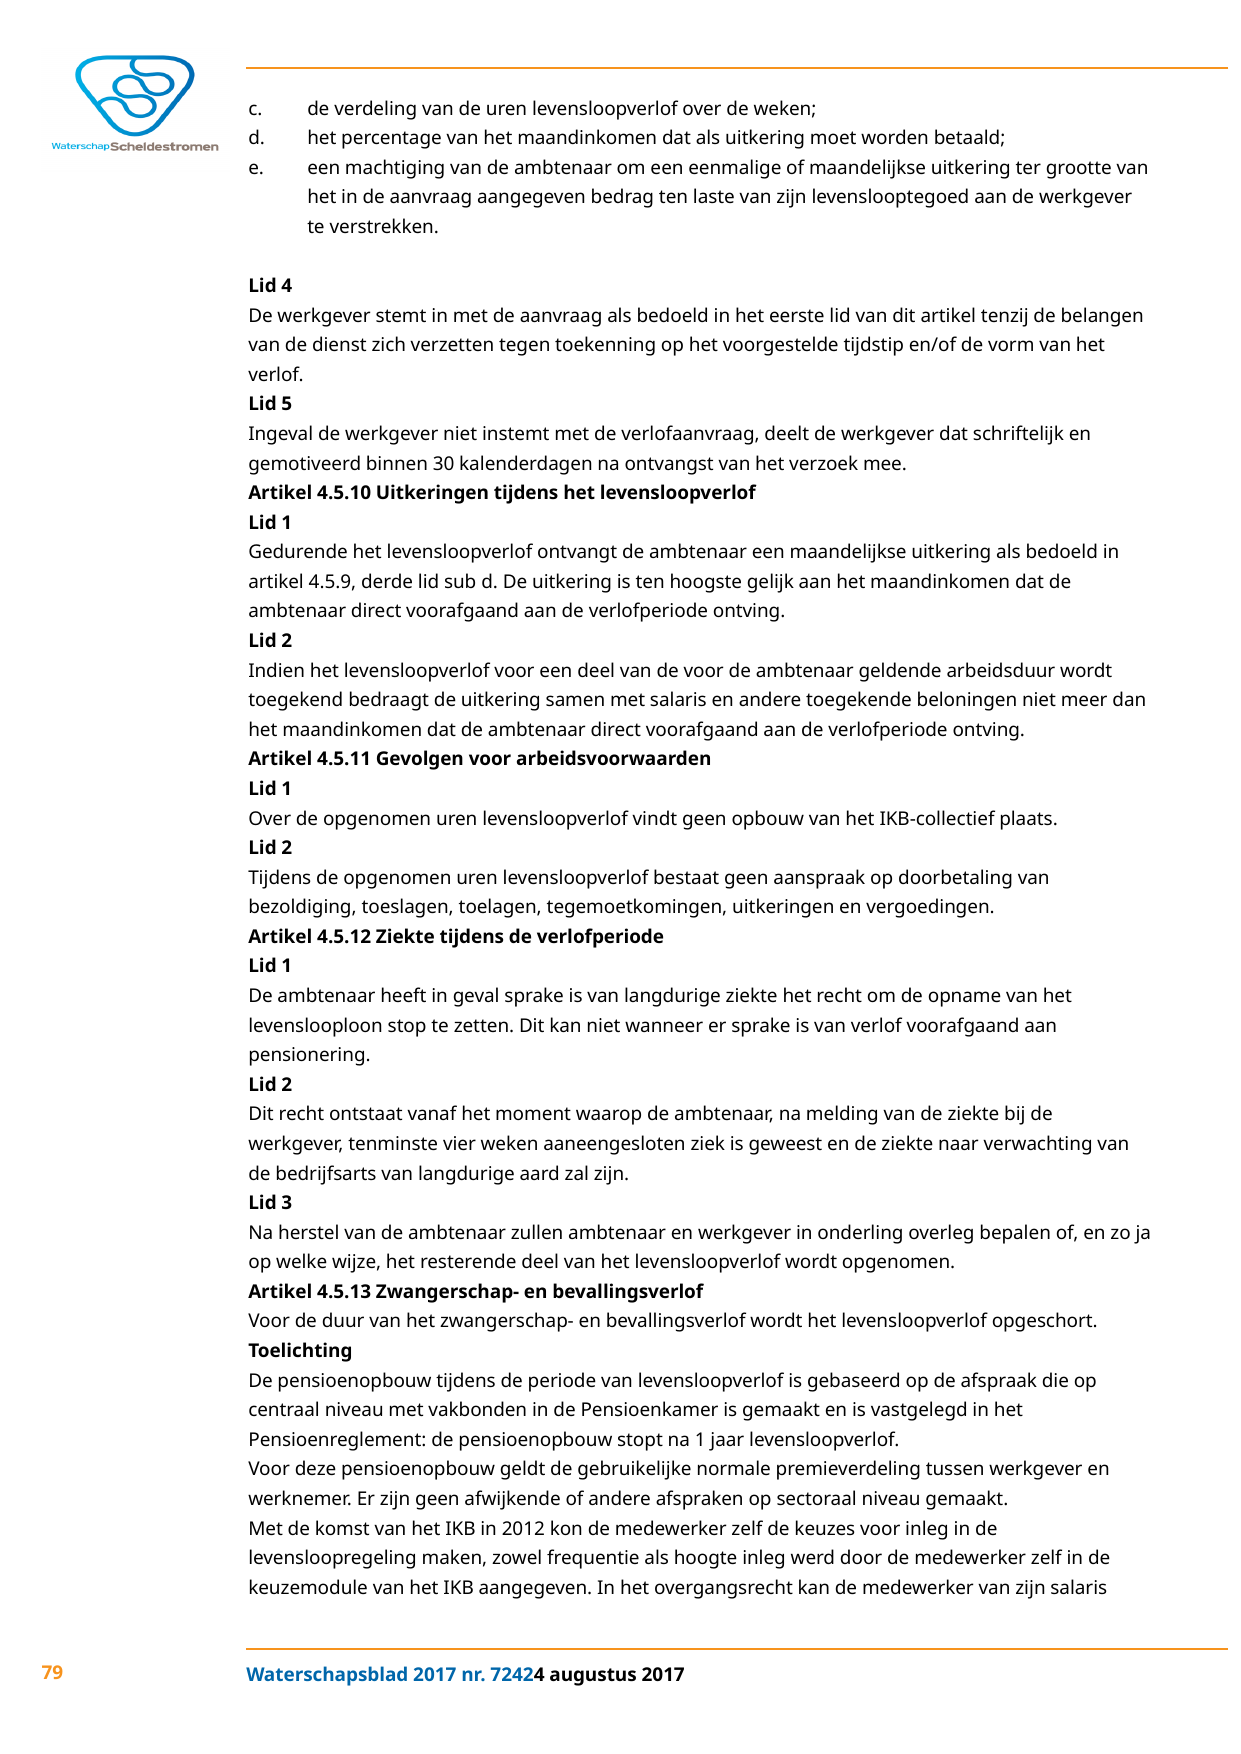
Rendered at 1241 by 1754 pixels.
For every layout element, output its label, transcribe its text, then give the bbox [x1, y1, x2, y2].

text Dit recht ontstaat vanaf het moment waarop de ambtenaar, na melding van de ziekte bij de werkgever, tenminste vier weken aaneengesloten ziek is geweest en de ziekte naar verwachting van de bedrijfsarts van langdurige aard zal zijn. [248, 1101, 1152, 1186]
text Indien het levensloopverlof voor een deel van de voor de ambtenaar geldende arbeidsduur wordt toegekend bedraagt de uitkering samen met salaris en andere toegekende beloningen niet meer dan het maandinkomen dat de ambtenaar direct voorafgaand aan de verlofperiode ontving. [248, 657, 1152, 742]
text Lid 1 [248, 509, 1152, 535]
text Voor deze pensioenopbouw geldt de gebruikelijke normale premieverdeling tussen werkgever en werknemer. Er zijn geen afwijkende of andere afspraken op sectoraal niveau gemaakt. [248, 1456, 1152, 1511]
text De werkgever stemt in met de aanvraag als bedoeld in het eerste lid van dit artikel tenzij de belangen van de dienst zich verzetten tegen toekenning op het voorgestelde tijdstip en/of de vorm van het verlof. [248, 302, 1152, 387]
text Tijdens de opgenomen uren levensloopverlof bestaat geen aanspraak op doorbetaling van bezoldiging, toeslagen, toelagen, tegemoetkomingen, uitkeringen en vergoedingen. [248, 864, 1152, 919]
text Over de opgenomen uren levensloopverlof vindt geen opbouw van het IKB-collectief plaats. [248, 805, 1152, 831]
text Na herstel van de ambtenaar zullen ambtenaar en werkgever in onderling overleg bepalen of, en zo ja op welke wijze, het resterende deel van het levensloopverlof wordt opgenomen. [248, 1219, 1152, 1274]
list het percentage van het maandinkomen dat als uitkering moet worden betaald; [248, 124, 1152, 150]
text Artikel 4.5.11 Gevolgen voor arbeidsvoorwaarden [248, 746, 1152, 771]
text Lid 3 [248, 1189, 1152, 1215]
text De ambtenaar heeft in geval sprake is van langdurige ziekte het recht om de opname van het levenslooploon stop te zetten. Dit kan niet wanneer er sprake is van verlof voorafgaand aan pensionering. [248, 982, 1152, 1067]
text Toelichting [248, 1337, 1152, 1363]
text Lid 2 [248, 1071, 1152, 1097]
text Lid 2 [248, 834, 1152, 860]
text De pensioenopbouw tijdens de periode van levensloopverlof is gebaseerd op de afspraak die op centraal niveau met vakbonden in de Pensioenkamer is gemaakt en is vastgelegd in het Pensioenreglement: de pensioenopbouw stopt na 1 jaar levensloopverlof. [248, 1367, 1152, 1452]
text Gedurende het levensloopverlof ontvangt de ambtenaar een maandelijkse uitkering als bedoeld in artikel 4.5.9, derde lid sub d. De uitkering is ten hoogste gelijk aan het maandinkomen dat de ambtenaar direct voorafgaand aan de verlofperiode ontving. [248, 538, 1152, 623]
text Lid 4 [248, 272, 1152, 298]
text Artikel 4.5.10 Uitkeringen tijdens het levensloopverlof [248, 479, 1152, 505]
text Lid 5 [248, 391, 1152, 416]
text Artikel 4.5.12 Ziekte tijdens de verlofperiode [248, 923, 1152, 949]
text Artikel 4.5.13 Zwangerschap- en bevallingsverlof [248, 1278, 1152, 1304]
text Lid 2 [248, 627, 1152, 653]
text Voor de duur van het zwangerschap- en bevallingsverlof wordt het levensloopverlof opgeschort. [248, 1308, 1152, 1333]
text Met de komst van het IKB in 2012 kon de medewerker zelf de keuzes voor inleg in de levensloopregeling maken, zowel frequentie als hoogte inleg werd door de medewerker zelf in de keuzemodule van het IKB aangegeven. In het overgangsrecht kan de medewerker van zijn salaris [248, 1515, 1152, 1600]
text Lid 1 [248, 953, 1152, 978]
list de verdeling van de uren levensloopverlof over de weken; [248, 95, 1152, 121]
text Lid 1 [248, 775, 1152, 801]
list een machtiging van de ambtenaar om een eenmalige of maandelijkse uitkering ter grootte van het in de aanvraag aangegeven bedrag ten laste van zijn levenslooptegoed aan de werkgever te verstrekken. [248, 154, 1152, 239]
picture [41, 47, 231, 172]
text Ingeval de werkgever niet instemt met de verlofaanvraag, deelt de werkgever dat schriftelijk en gemotiveerd binnen 30 kalenderdagen na ontvangst van het verzoek mee. [248, 420, 1152, 476]
